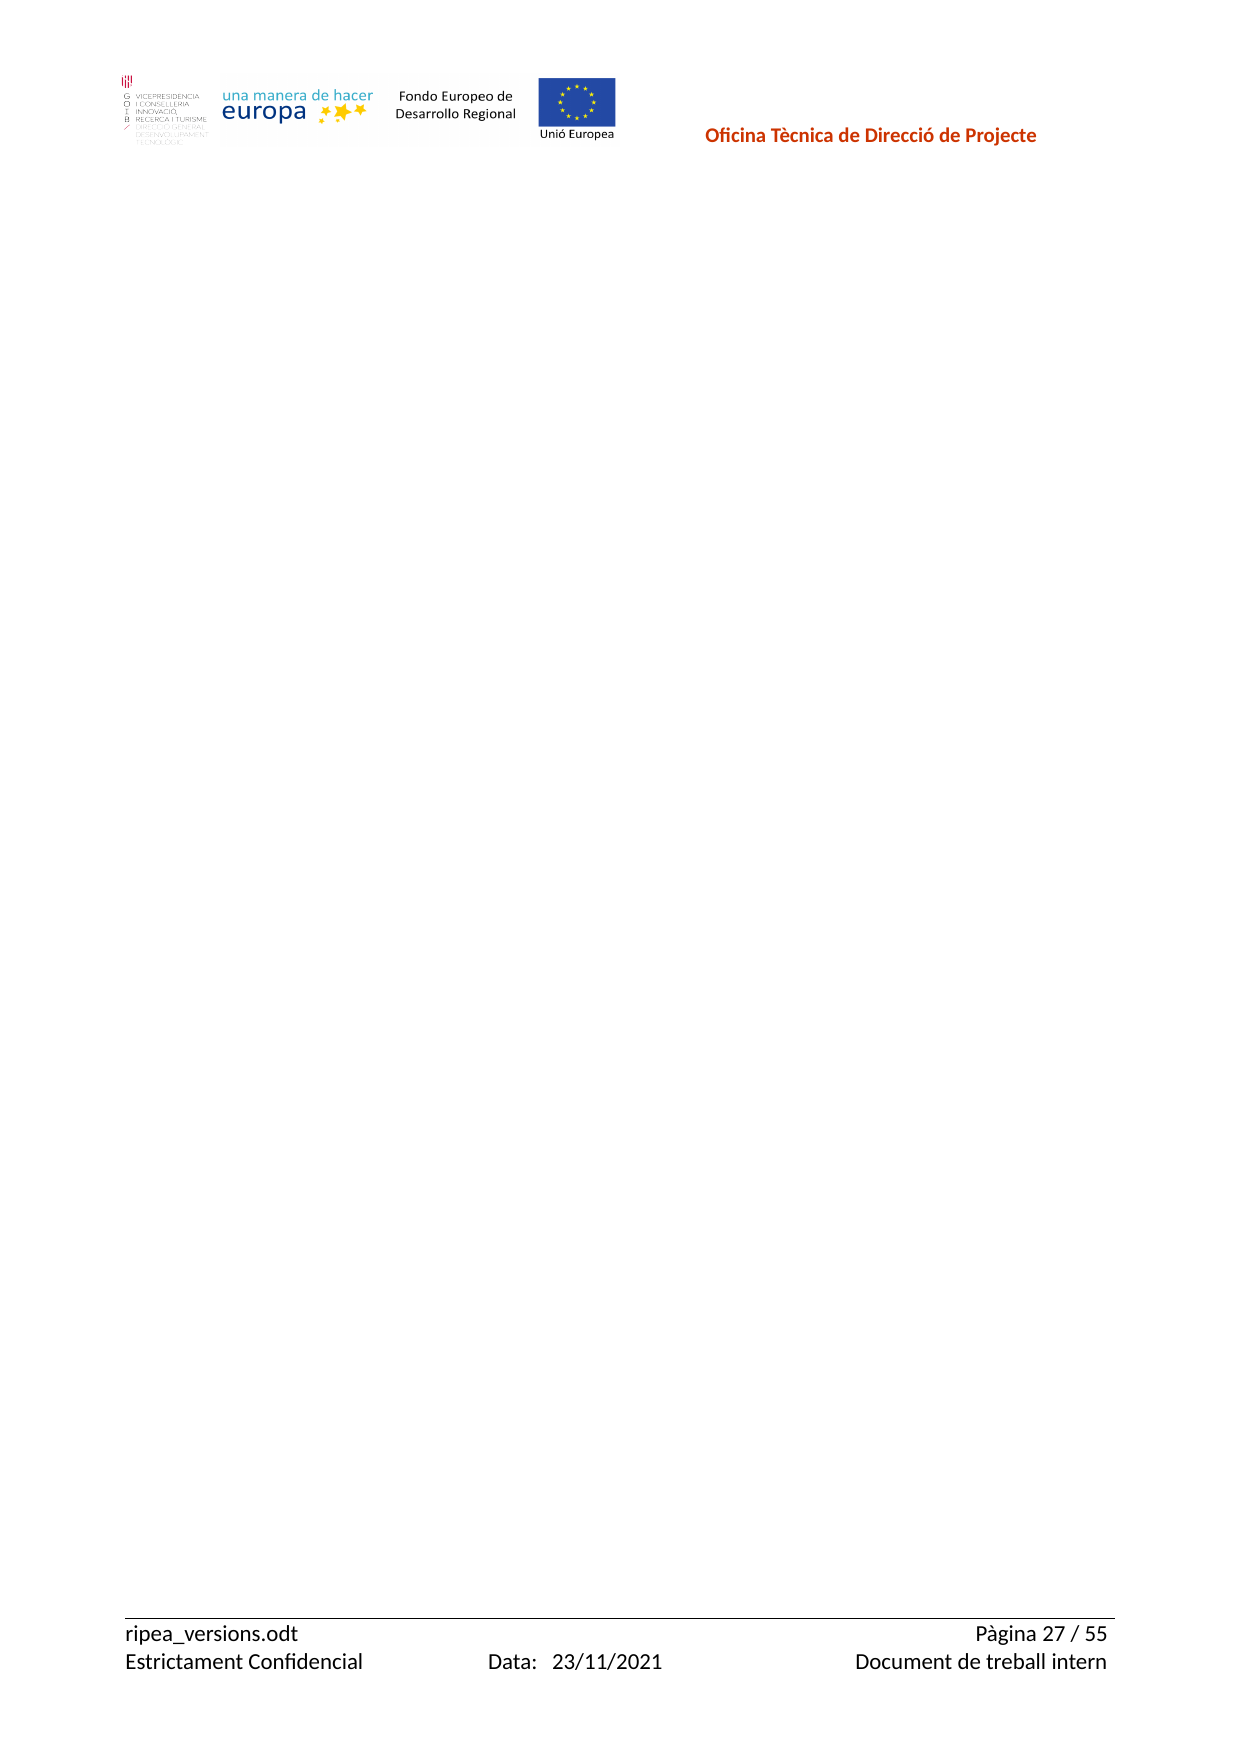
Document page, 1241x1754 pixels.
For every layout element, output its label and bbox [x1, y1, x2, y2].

picture [219, 73, 621, 147]
picture [118, 73, 213, 147]
